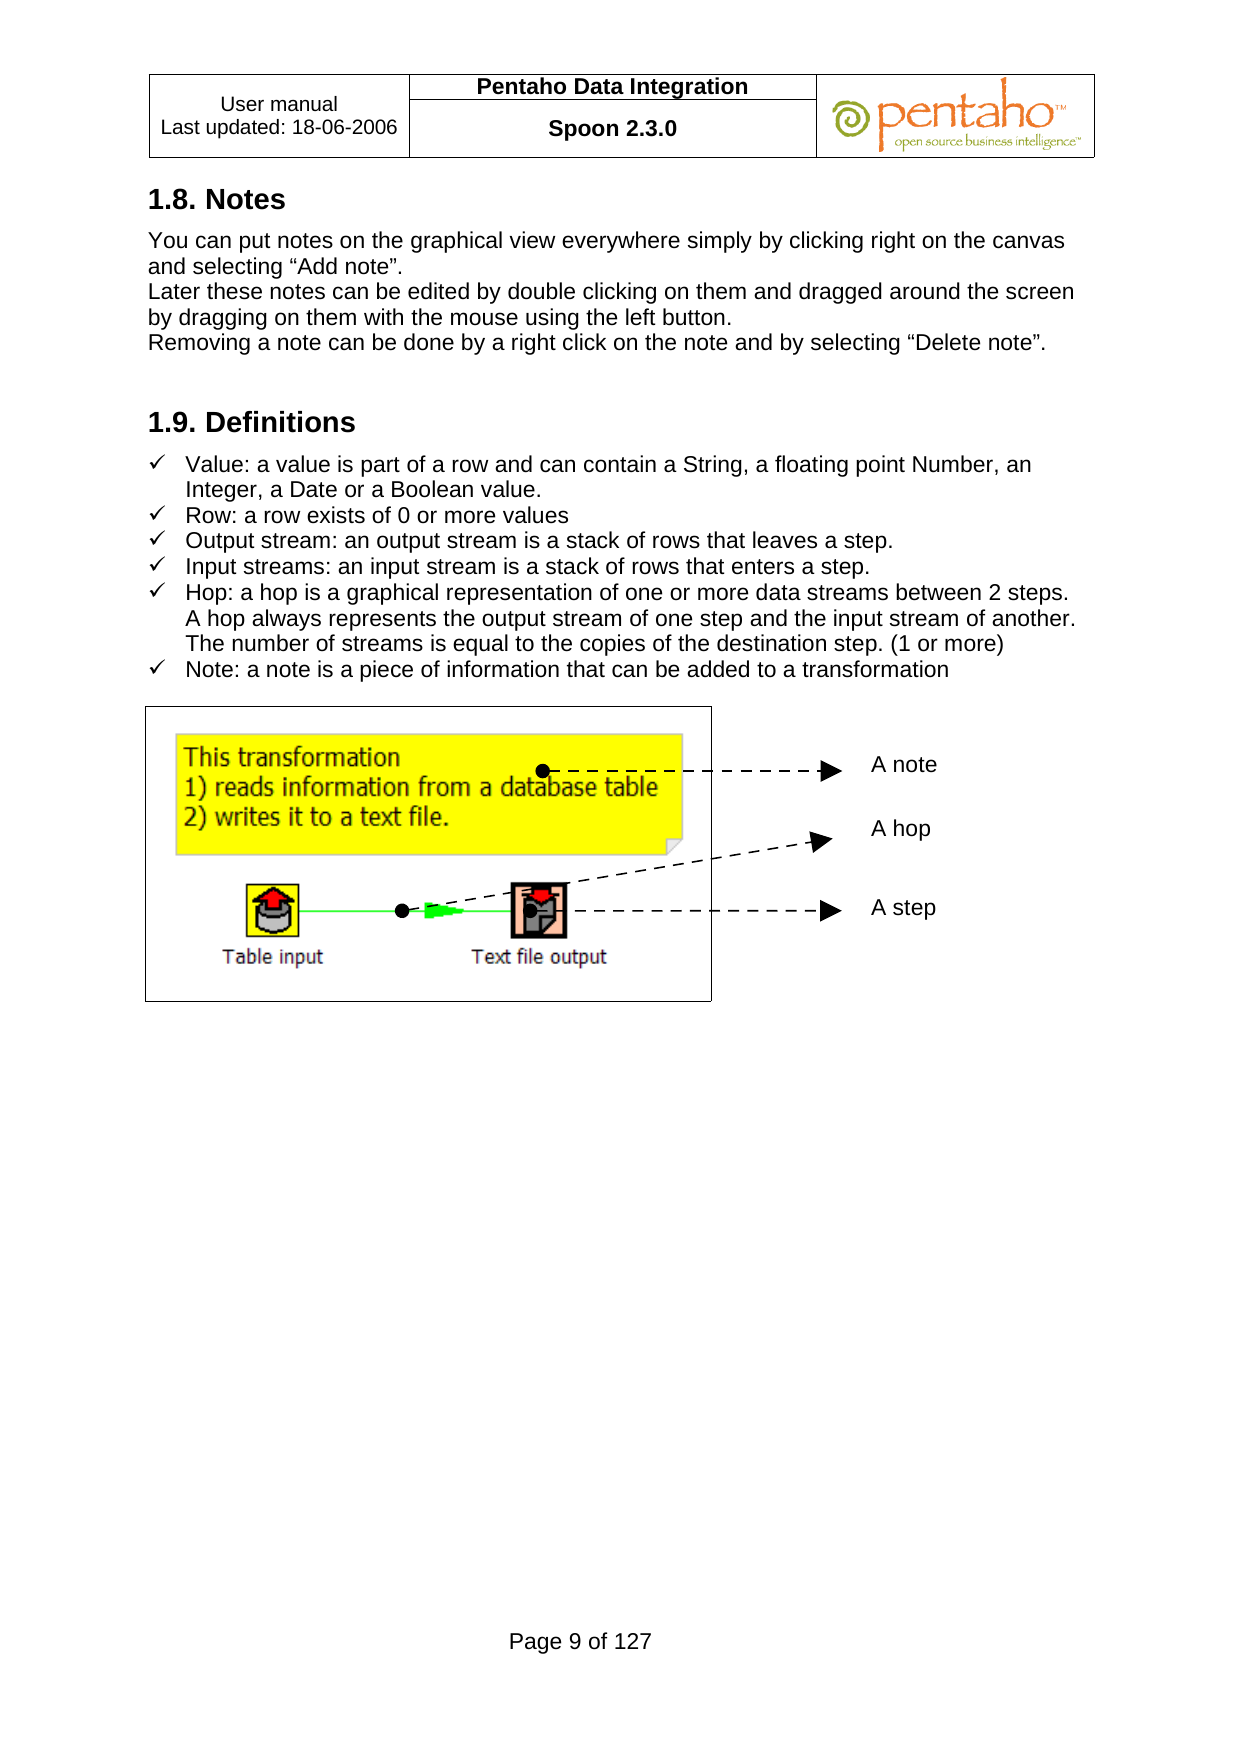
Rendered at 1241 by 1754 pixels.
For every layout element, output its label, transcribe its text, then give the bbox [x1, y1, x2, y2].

text The number of streams is equal to the copies of the destination step. (1 or more) [185, 631, 1092, 656]
list Output stream: an output stream is a stack of rows that leaves a step. [148, 528, 1092, 554]
text Later these notes can be edited by double clicking on them and dragged around the screen by dragging on them with the mouse using the left button. [148, 279, 1092, 330]
text A step [871, 894, 1062, 920]
text Removing a note can be done by a right click on the note and by selecting “Delete note”. [148, 330, 1092, 356]
text You can put notes on the graphical view everywhere simply by clicking right on the canvas and selecting “Add note”. [148, 228, 1092, 279]
text A note [871, 752, 1062, 777]
picture [147, 707, 710, 1000]
text A hop [871, 815, 1062, 841]
subtitle Definitions [148, 406, 1092, 439]
list Value: a value is part of a row and can contain a String, a floating point Number, an Integer, a Date or a Boolean value. [148, 451, 1092, 502]
list Note: a note is a piece of information that can be added to a transformation [148, 656, 1092, 682]
subtitle Notes [148, 183, 1092, 215]
list Input streams: an input stream is a stack of rows that enters a step. [148, 554, 1092, 580]
list Row: a row exists of 0 or more values [148, 502, 1092, 528]
list Hop: a hop is a graphical representation of one or more data streams between 2 steps. A hop always represents the output stream of one step and the input stream of another. [148, 580, 1092, 631]
